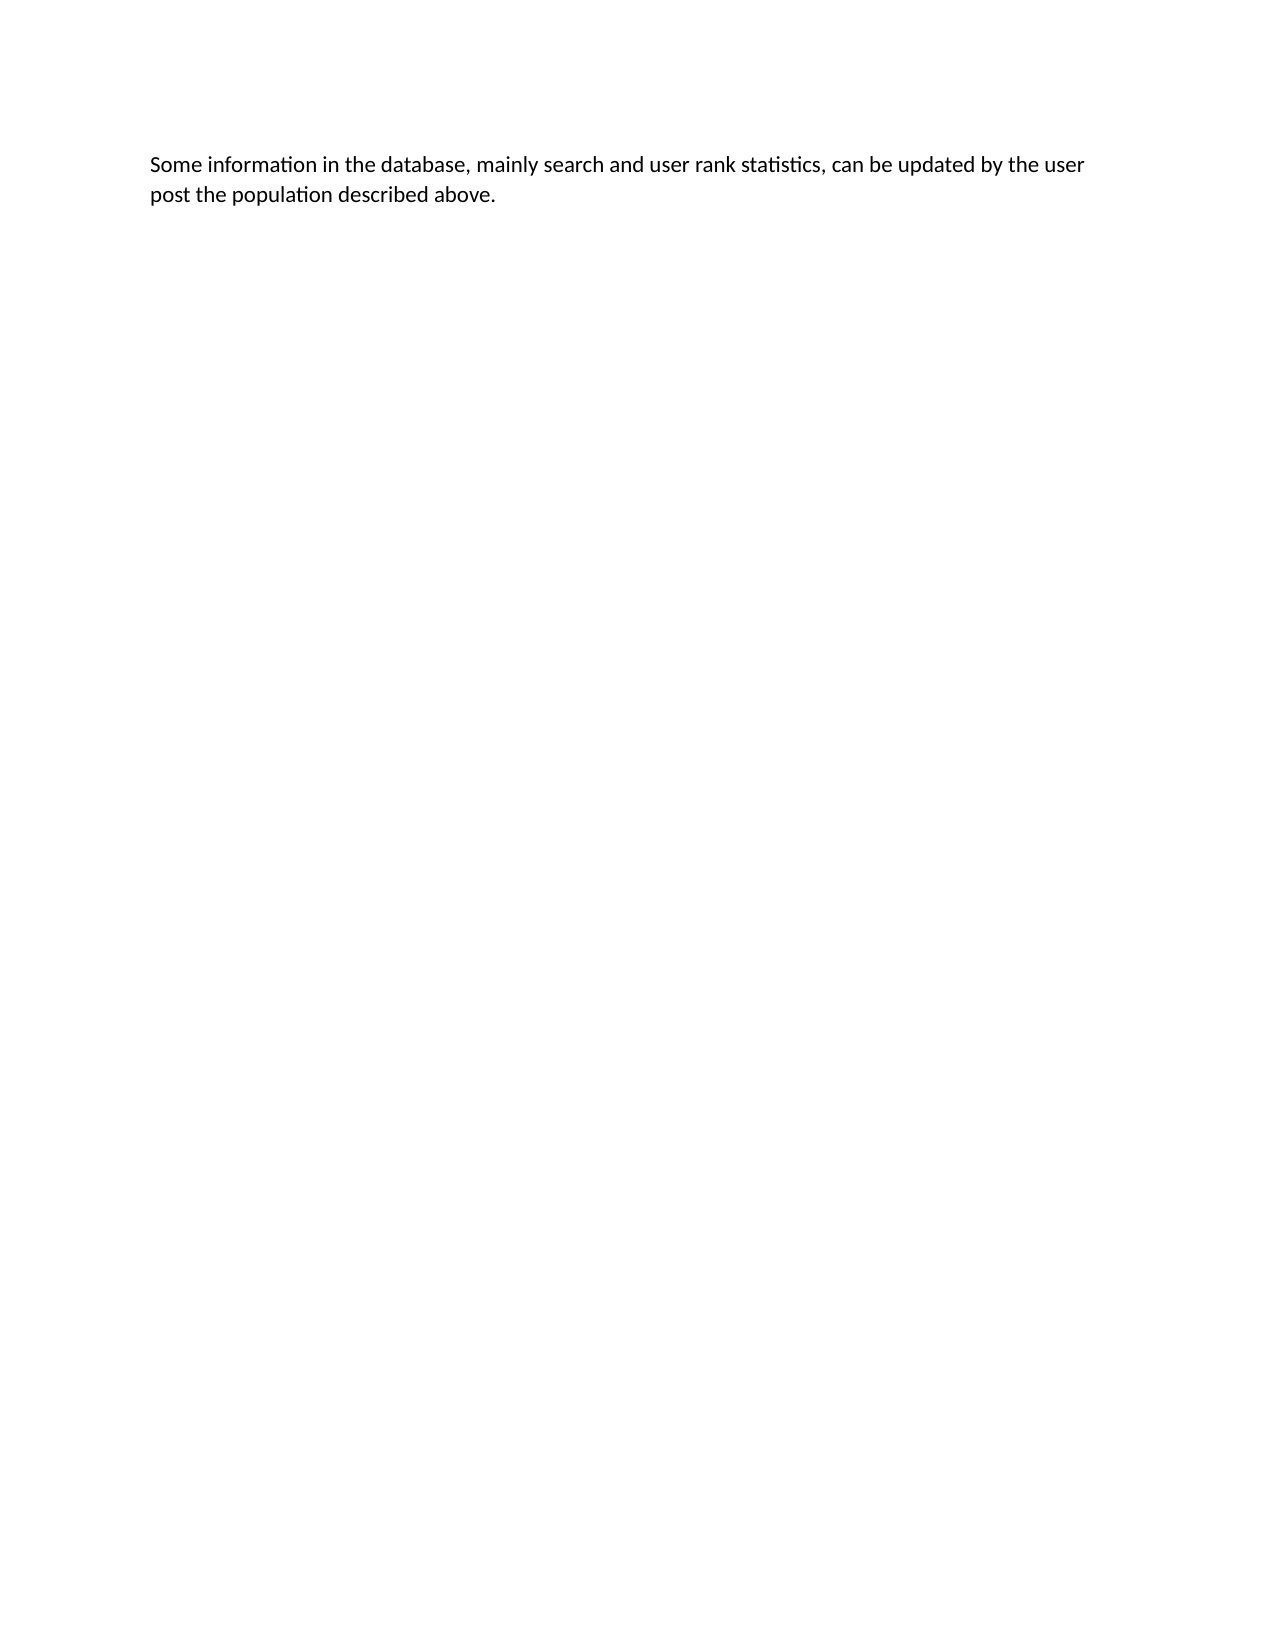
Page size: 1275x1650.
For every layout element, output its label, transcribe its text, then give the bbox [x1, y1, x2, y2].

text Some information in the database, mainly search and user rank statistics, can be updated by the user post the population described above. [150, 150, 1125, 208]
